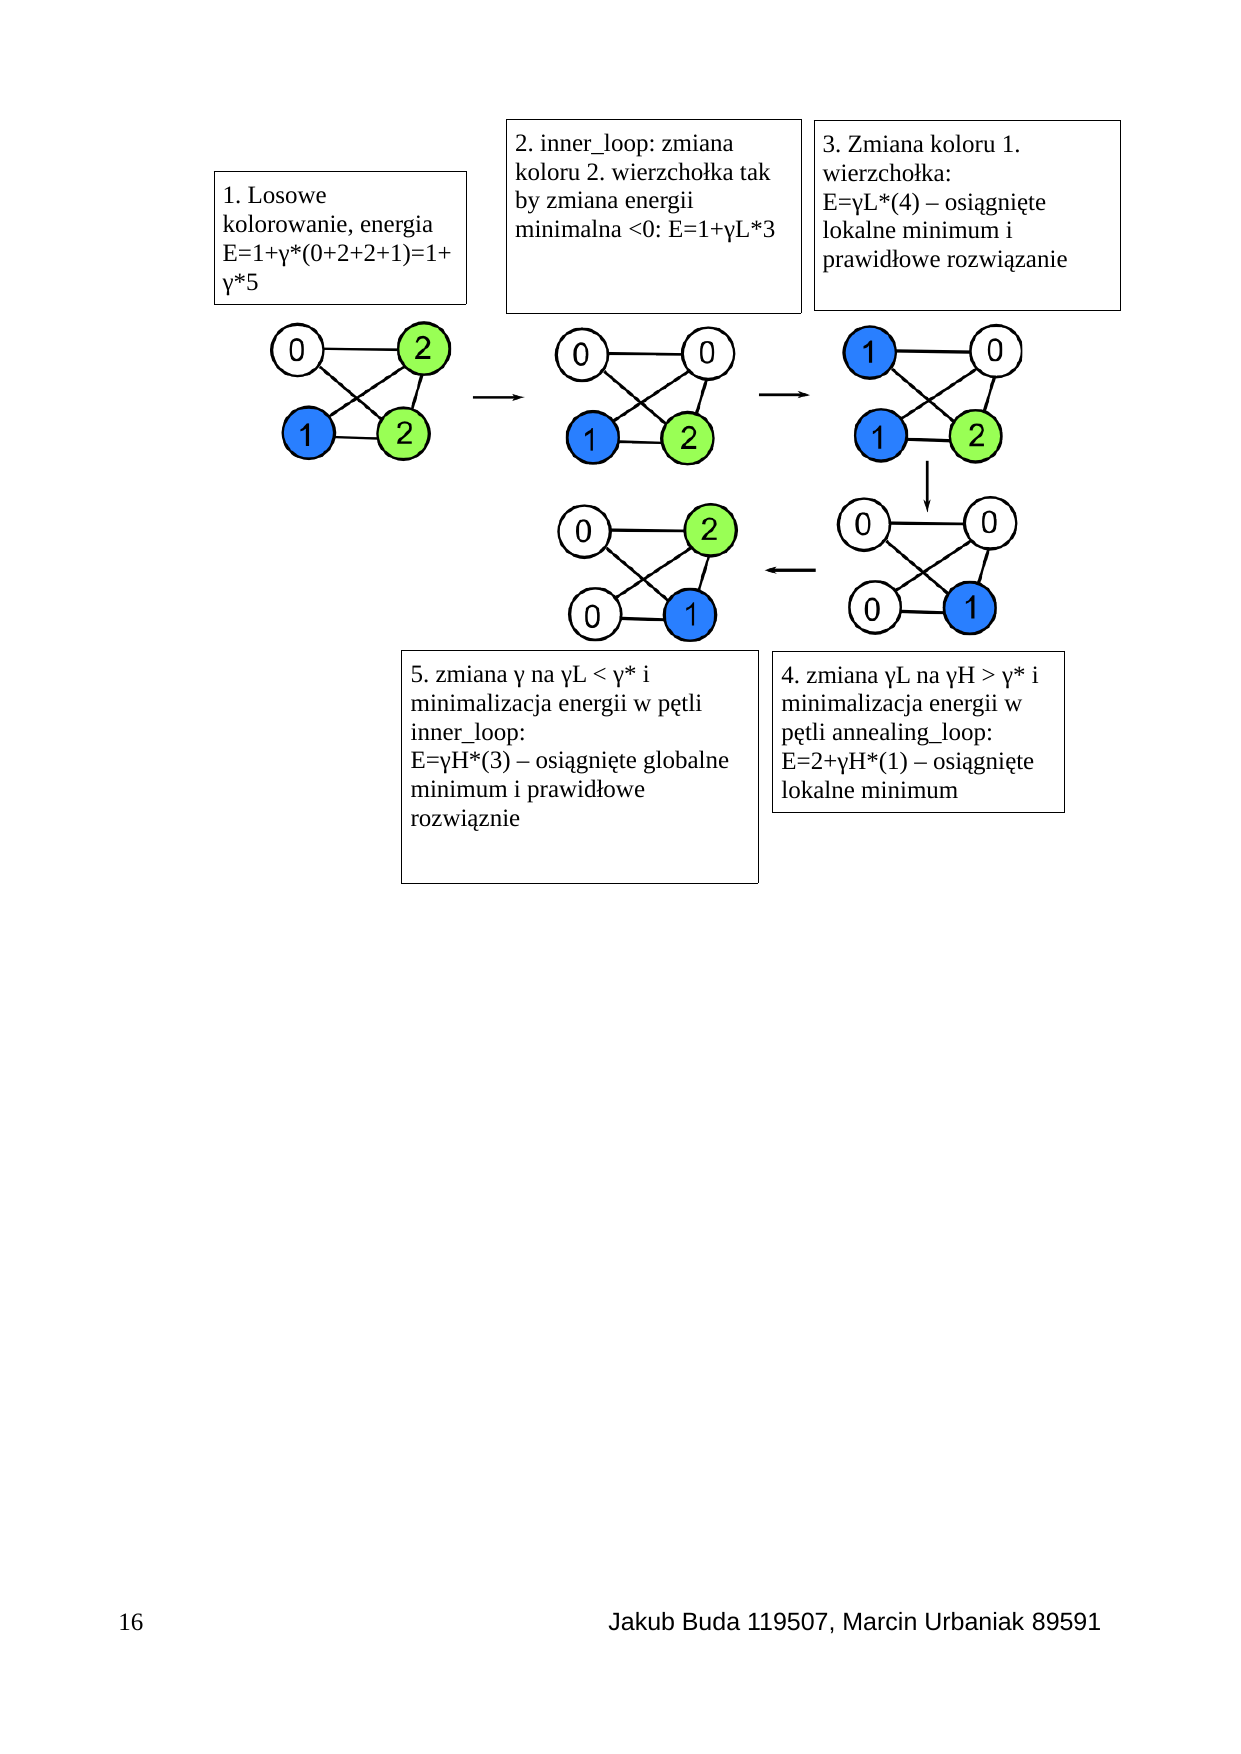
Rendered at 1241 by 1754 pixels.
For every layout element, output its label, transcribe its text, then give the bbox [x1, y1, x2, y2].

text 1. Losowe kolorowanie, energia E=1+γ*(0+2+2+1)=1+γ*5 [222, 180, 457, 295]
text 2. inner_loop: zmiana koloru 2. wierzchołka tak by zmiana energii minimalna <0: E=1+γL*3 [515, 128, 792, 243]
text 4. zmiana γL na γH > γ* i minimalizacja energii w pętli annealing_loop: [781, 660, 1055, 746]
picture [270, 321, 1023, 642]
text E=γL*(4) – osiągnięte lokalne minimum i prawidłowe rozwiązanie [822, 187, 1111, 273]
text E=γH*(3) – osiągnięte globalne minimum i prawidłowe rozwiąznie [410, 745, 749, 832]
text 5. zmiana γ na γL < γ* i minimalizacja energii w pętli inner_loop: [410, 659, 749, 745]
text E=2+γH*(1) – osiągnięte lokalne minimum [781, 746, 1055, 803]
text 3. Zmiana koloru 1. wierzchołka: [822, 129, 1111, 187]
